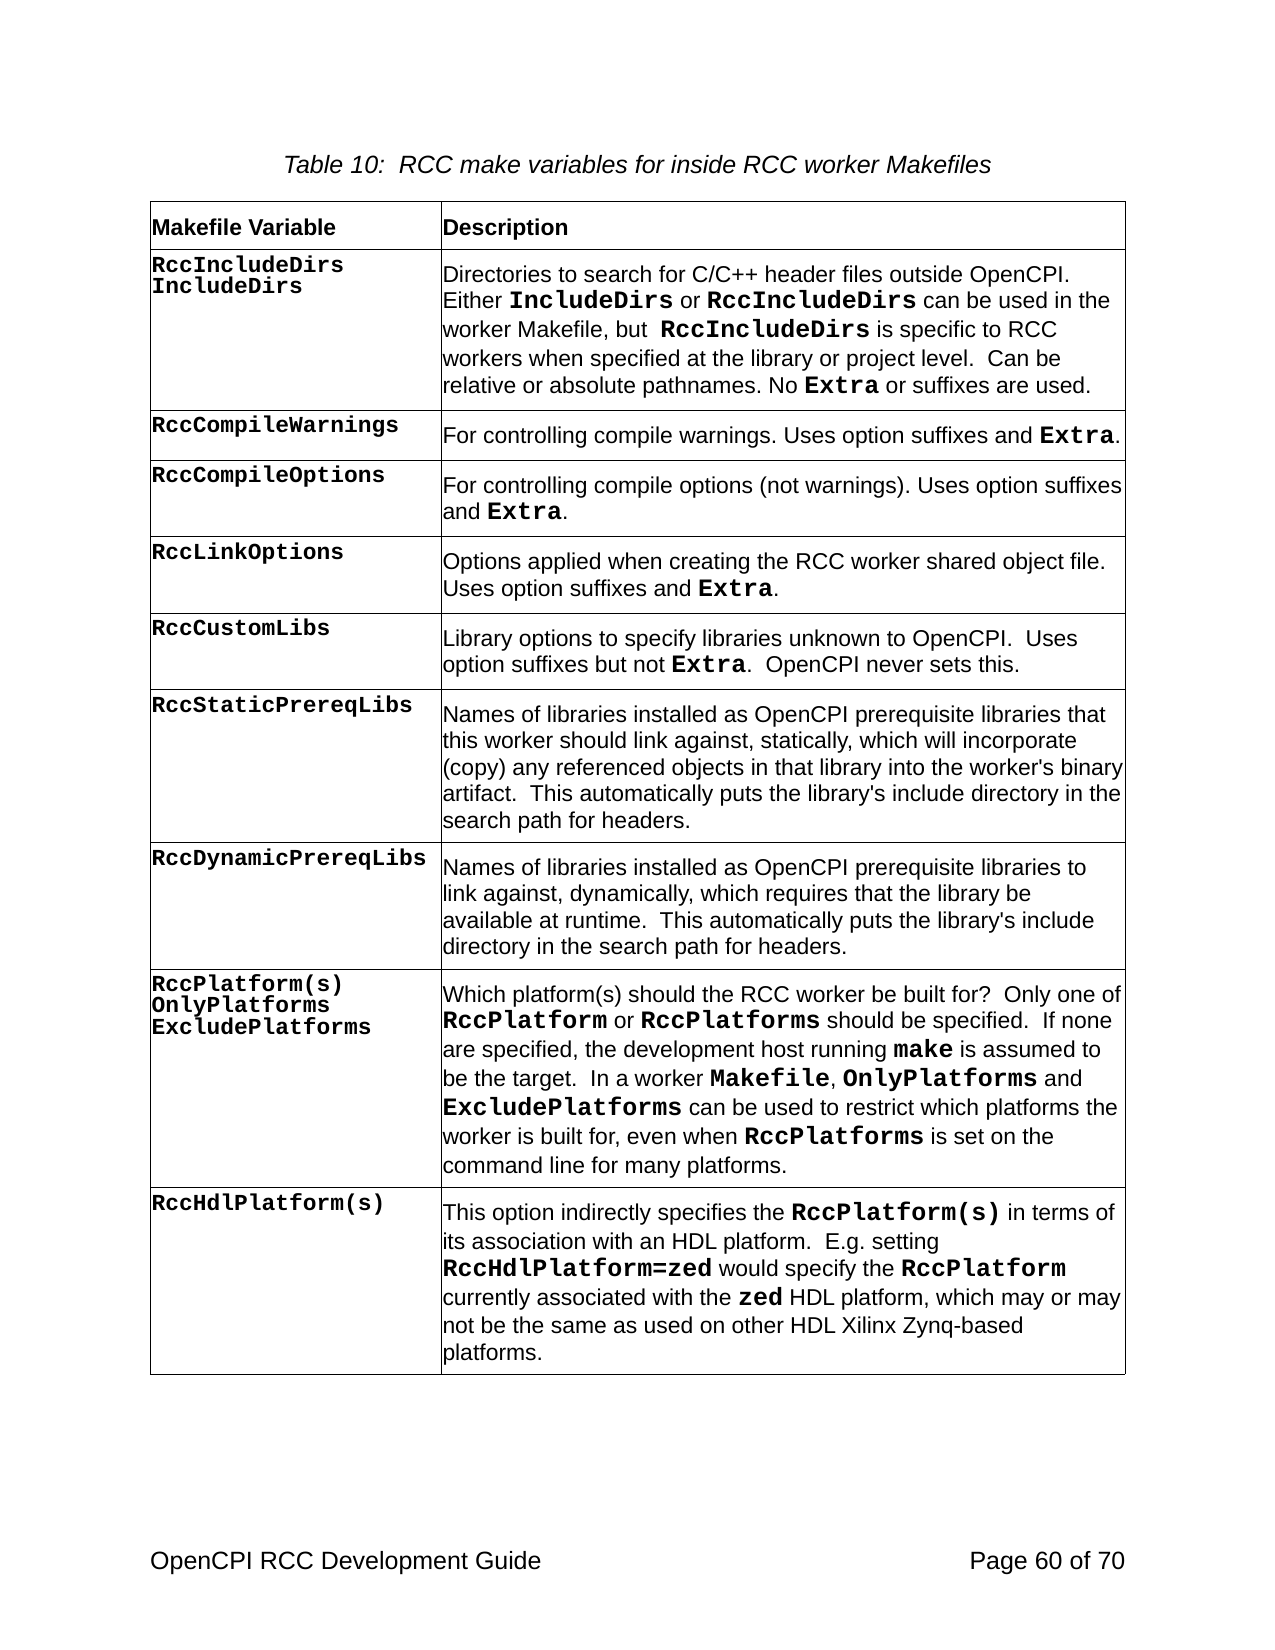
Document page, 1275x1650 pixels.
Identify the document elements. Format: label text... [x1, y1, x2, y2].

table_cell RccLinkOptions [151, 537, 441, 612]
table_cell RccStaticPrereqLibs [151, 690, 441, 842]
table_cell RccCompileWarnings [151, 411, 441, 459]
table_cell RccIncludeDirs IncludeDirs [151, 250, 441, 409]
table_cell Which platform(s) should the RCC worker be built for? Only one of RccPlatform or RccPlatforms should be specified. If none are specified, the development host running make is assumed to be the target. In a worker Makefile, OnlyPlatforms and ExcludePlatforms can be used to restrict which platforms the worker is built for, even when RccPlatforms is set on the command line for many platforms. [442, 970, 1125, 1187]
table_cell RccPlatform(s) OnlyPlatforms ExcludePlatforms [151, 970, 441, 1187]
table_cell RccDynamicPrereqLibs [151, 843, 441, 968]
table_cell Library options to specify libraries unknown to OpenCPI. Uses option suffixes but not Extra. OpenCPI never sets this. [442, 614, 1125, 689]
table_cell Names of libraries installed as OpenCPI prerequisite libraries to link against, dynamically, which requires that the library be available at runtime. This automatically puts the library's include directory in the search path for headers. [442, 843, 1125, 968]
table_cell For controlling compile options (not warnings). Uses option suffixes and Extra. [442, 461, 1125, 536]
text Table 10: RCC make variables for inside RCC worker Makefiles [150, 150, 1125, 179]
table_cell For controlling compile warnings. Uses option suffixes and Extra. [442, 411, 1125, 459]
table_cell RccCustomLibs [151, 614, 441, 689]
table_cell Directories to search for C/C++ header files outside OpenCPI. Either IncludeDirs or RccIncludeDirs can be used in the worker Makefile, but RccIncludeDirs is specific to RCC workers when specified at the library or project level. Can be relative or absolute pathnames. No Extra or suffixes are used. [442, 250, 1125, 409]
table_cell RccHdlPlatform(s) [151, 1188, 441, 1374]
table_header Makefile Variable [151, 202, 441, 249]
table_cell Options applied when creating the RCC worker shared object file. Uses option suffixes and Extra. [442, 537, 1125, 612]
table_cell This option indirectly specifies the RccPlatform(s) in terms of its association with an HDL platform. E.g. setting RccHdlPlatform=zed would specify the RccPlatform currently associated with the zed HDL platform, which may or may not be the same as used on other HDL Xilinx Zynq-based platforms. [442, 1188, 1125, 1374]
table_header Description [442, 202, 1125, 249]
table_cell Names of libraries installed as OpenCPI prerequisite libraries that this worker should link against, statically, which will incorporate (copy) any referenced objects in that library into the worker's binary artifact. This automatically puts the library's include directory in the search path for headers. [442, 690, 1125, 842]
table_cell RccCompileOptions [151, 461, 441, 536]
